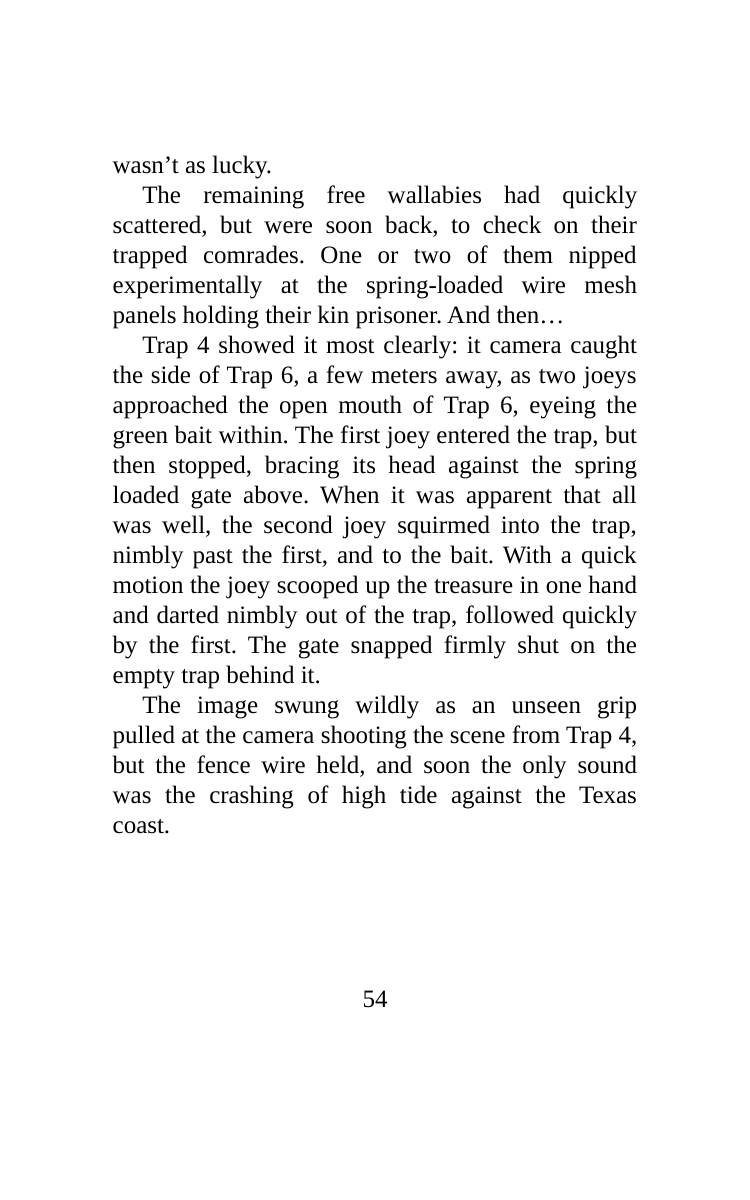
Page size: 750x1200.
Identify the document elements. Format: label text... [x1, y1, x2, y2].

text The image swung wildly as an unseen grip pulled at the camera shooting the scene from Trap 4, but the fence wire held, and soon the only sound was the crashing of high tide against the Texas coast. [112, 690, 637, 840]
text The remaining free wallabies had quickly scattered, but were soon back, to check on their trapped comrades. One or two of them nipped experimentally at the spring-loaded wire mesh panels holding their kin prisoner. And then… [112, 180, 637, 330]
text Trap 4 showed it most clearly: it camera caught the side of Trap 6, a few meters away, as two joeys approached the open mouth of Trap 6, eyeing the green bait within. The first joey entered the trap, but then stopped, bracing its head against the spring loaded gate above. When it was apparent that all was well, the second joey squirmed into the trap, nimbly past the first, and to the bait. With a quick motion the joey scooped up the treasure in one hand and darted nimbly out of the trap, followed quickly by the first. The gate snapped firmly shut on the empty trap behind it. [112, 330, 637, 690]
text wasn’t as lucky. [112, 150, 637, 180]
